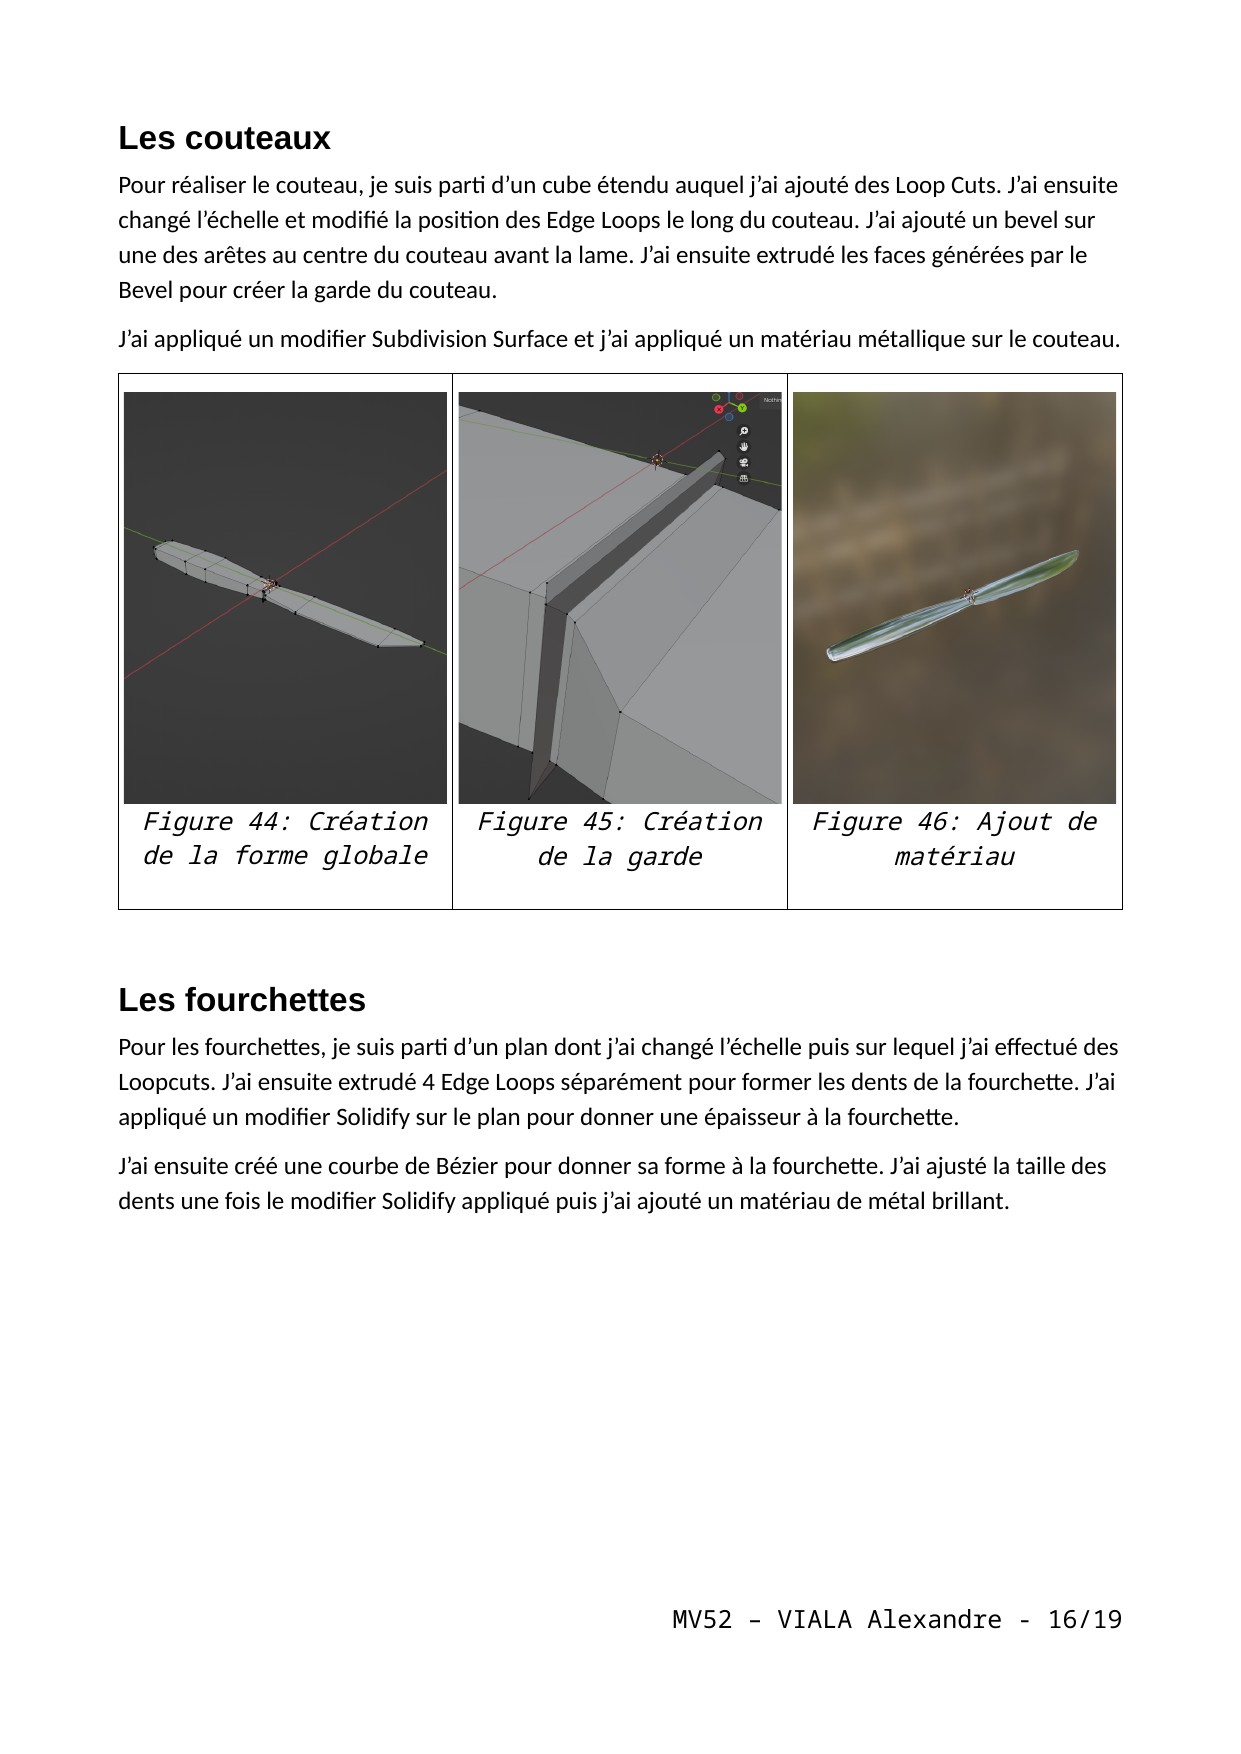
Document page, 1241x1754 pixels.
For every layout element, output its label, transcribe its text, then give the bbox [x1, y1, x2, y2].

text Pour les fourchettes, je suis parti d’un plan dont j’ai changé l’échelle puis sur lequel j’ai effectué des Loopcuts. J’ai ensuite extrudé 4 Edge Loops séparément pour former les dents de la fourchette. J’ai appliqué un modifier Solidify sur le plan pour donner une épaisseur à la fourchette. [118, 1031, 1122, 1131]
subtitle Les couteaux [118, 118, 1122, 157]
table_header [119, 374, 452, 908]
table_header [788, 374, 1122, 908]
text J’ai appliqué un modifier Subdivision Surface et j’ai appliqué un matériau métallique sur le couteau. [118, 324, 1122, 354]
picture [458, 392, 782, 804]
picture [793, 392, 1117, 804]
table_header [453, 374, 787, 908]
subtitle Les fourchettes [118, 980, 1122, 1018]
text J’ai ensuite créé une courbe de Bézier pour donner sa forme à la fourchette. J’ai ajusté la taille des dents une fois le modifier Solidify appliqué puis j’ai ajouté un matériau de métal brillant. [118, 1150, 1122, 1216]
text Pour réaliser le couteau, je suis parti d’un cube étendu auquel j’ai ajouté des Loop Cuts. J’ai ensuite changé l’échelle et modifié la position des Edge Loops le long du couteau. J’ai ajouté un bevel sur une des arêtes au centre du couteau avant la lame. J’ai ensuite extrudé les faces générées par le Bevel pour créer la garde du couteau. [118, 169, 1122, 304]
picture [123, 392, 447, 804]
